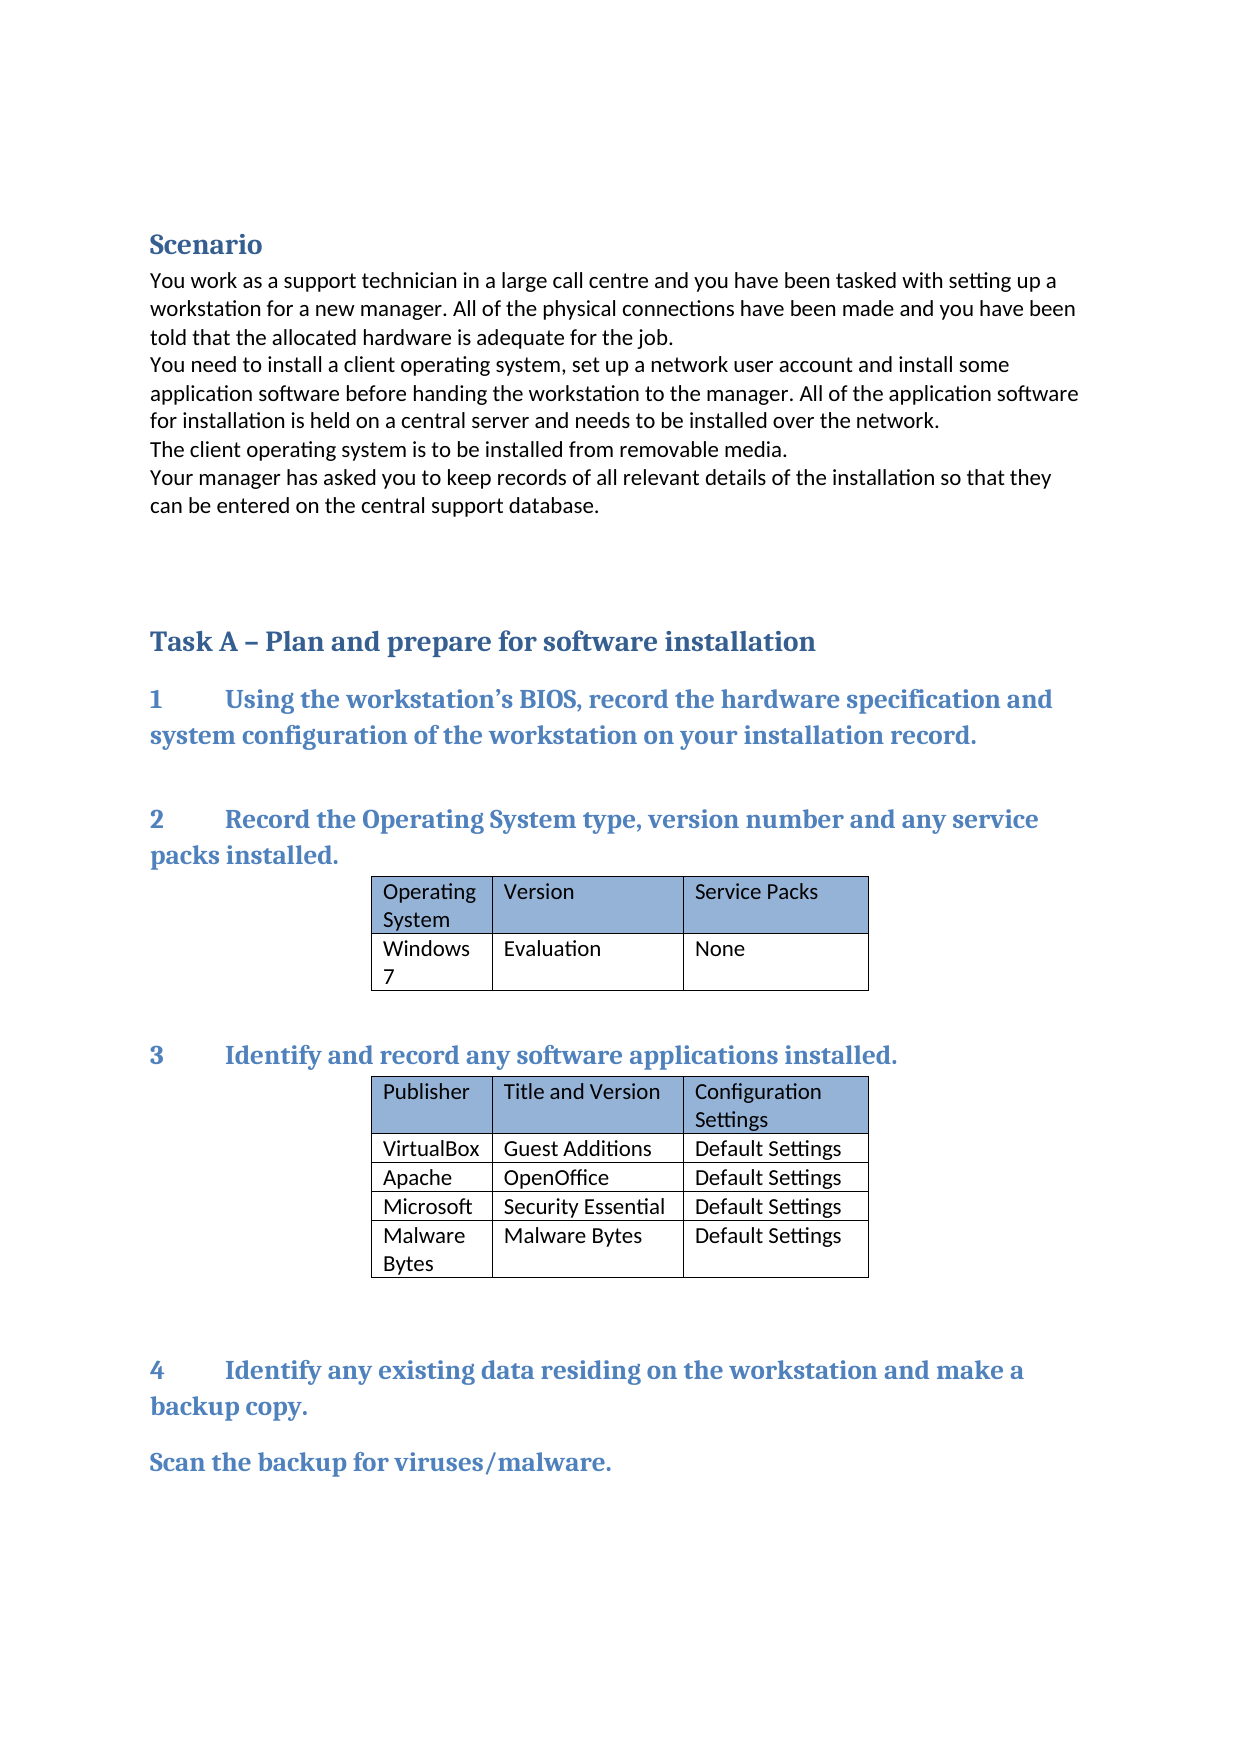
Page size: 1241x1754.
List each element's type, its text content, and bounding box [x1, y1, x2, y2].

text You work as a support technician in a large call centre and you have been tasked with setting up a workstation for a new manager. All of the physical connections have been made and you have been told that the allocated hardware is adequate for the job. [150, 267, 1090, 351]
text You need to install a client operating system, set up a network user account and install some application software before handing the workstation to the manager. All of the application software for installation is held on a central server and needs to be installed over the network. [150, 351, 1090, 435]
subtitle Task A – Plan and prepare for software installation [150, 625, 1090, 658]
table_cell Default Settings [684, 1221, 868, 1277]
table_cell Apache [372, 1163, 492, 1191]
table_header Version [493, 877, 683, 933]
text The client operating system is to be installed from removable media. [150, 435, 1090, 463]
table_cell Evaluation [493, 934, 683, 990]
table_header Title and Version [493, 1077, 683, 1133]
subtitle Scan the backup for viruses/malware. [150, 1447, 1090, 1478]
subtitle 1 Using the workstation’s BIOS, record the hardware specification and system configuration of the workstation on your installation record. [150, 684, 1090, 751]
subtitle 4 Identify any existing data residing on the workstation and make a backup copy. [150, 1355, 1090, 1422]
subtitle 2 Record the Operating System type, version number and any service packs installed. [150, 804, 1090, 871]
table_cell Guest Additions [493, 1134, 683, 1162]
table_cell None [684, 934, 868, 990]
subtitle 3 Identify and record any software applications installed. [150, 1040, 1090, 1071]
table_cell Malware Bytes [372, 1221, 492, 1277]
table_cell Default Settings [684, 1163, 868, 1191]
subtitle Scenario [150, 228, 1090, 262]
table_cell OpenOffice [493, 1163, 683, 1191]
table_cell VirtualBox [372, 1134, 492, 1162]
text Your manager has asked you to keep records of all relevant details of the installation so that they can be entered on the central support database. [150, 463, 1090, 519]
table_header Operating System [372, 877, 492, 933]
table_header Service Packs [684, 877, 868, 933]
table_cell Security Essential [493, 1192, 683, 1220]
table_cell Default Settings [684, 1192, 868, 1220]
table_header Configuration Settings [684, 1077, 868, 1133]
table_cell Windows 7 [372, 934, 492, 990]
table_cell Malware Bytes [493, 1221, 683, 1277]
table_header Publisher [372, 1077, 492, 1133]
table_cell Microsoft [372, 1192, 492, 1220]
table_cell Default Settings [684, 1134, 868, 1162]
